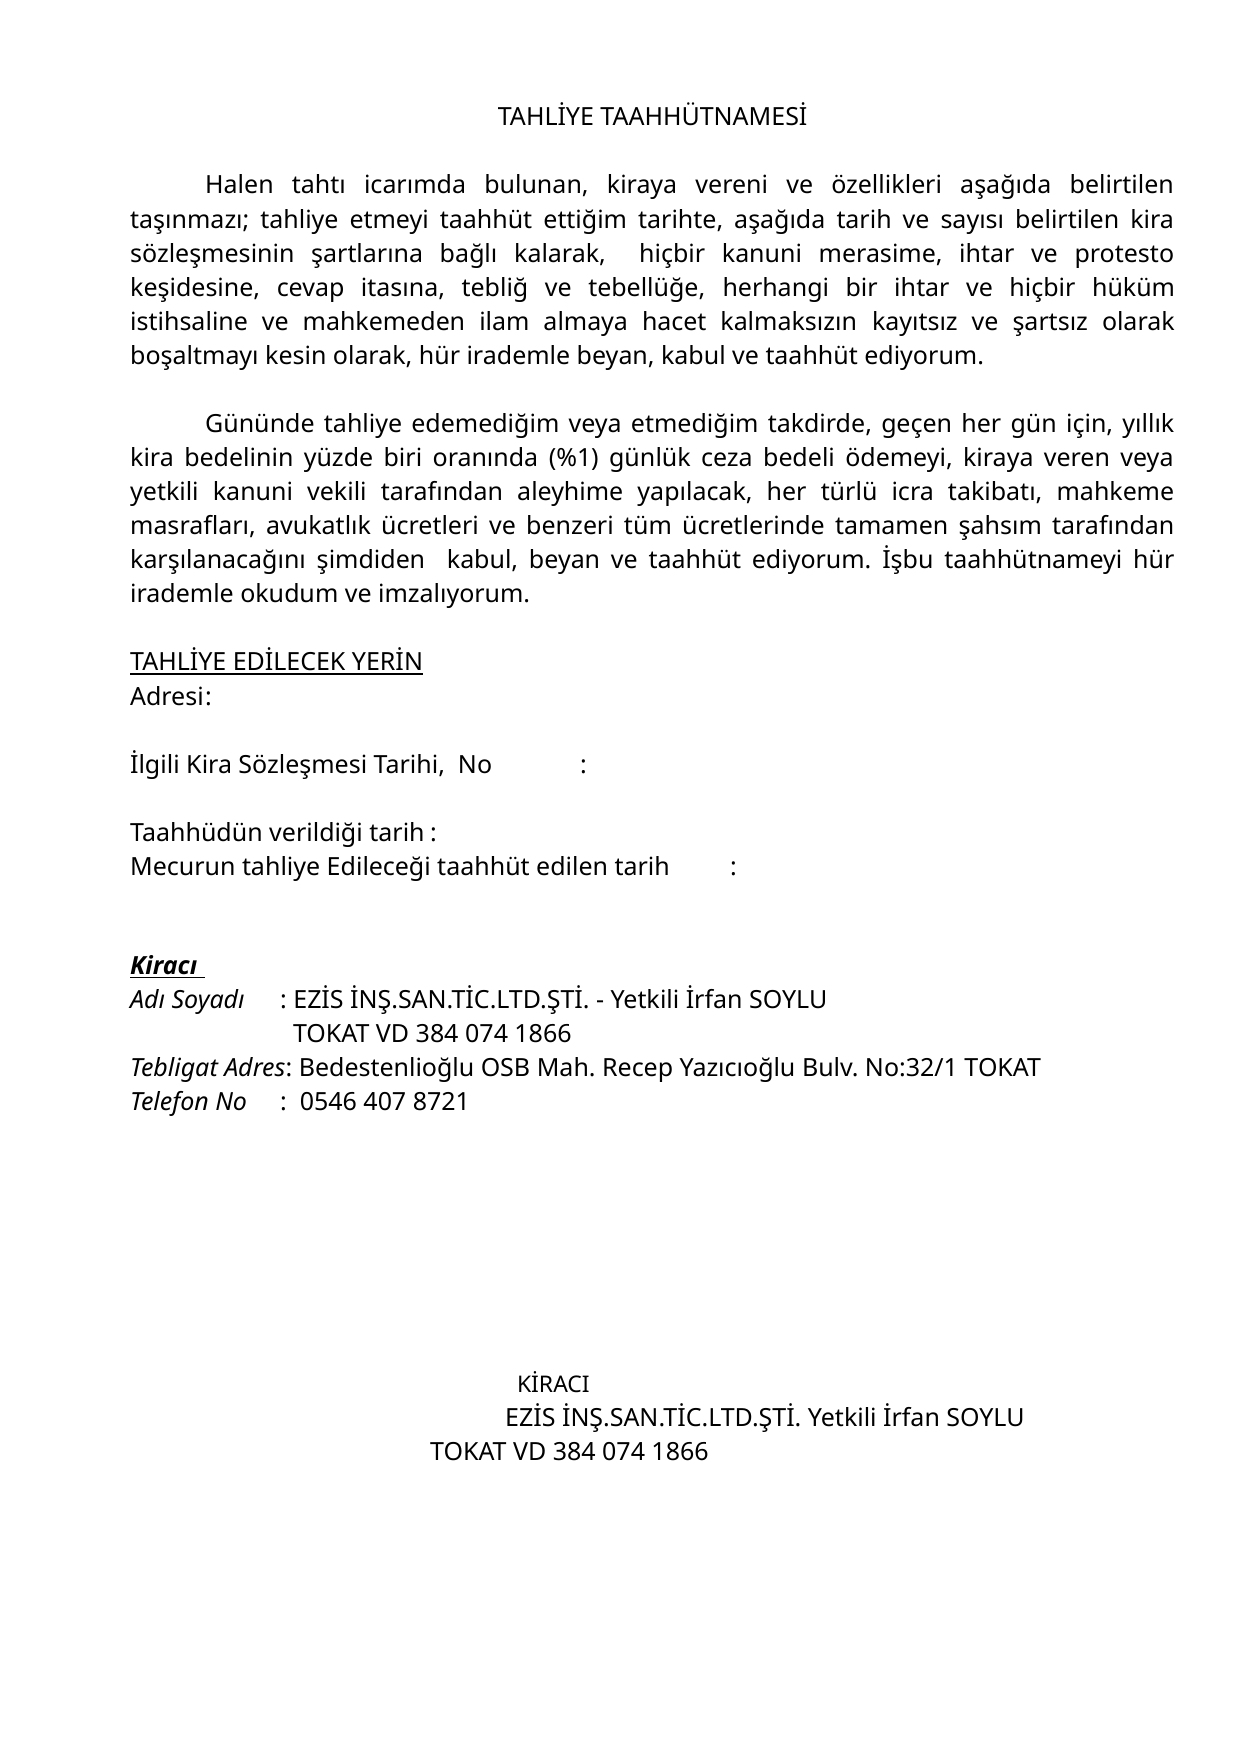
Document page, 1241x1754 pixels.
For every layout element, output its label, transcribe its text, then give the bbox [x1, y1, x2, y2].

text EZİS İNŞ.SAN.TİC.LTD.ŞTİ. Yetkili İrfan SOYLU TOKAT VD 384 074 1866 [130, 1399, 1175, 1467]
text Halen tahtı icarımda bulunan, kiraya vereni ve özellikleri aşağıda belirtilen taşınmazı; tahliye etmeyi taahhüt ettiğim tarihte, aşağıda tarih ve sayısı belirtilen kira sözleşmesinin şartlarına bağlı kalarak, hiçbir kanuni merasime, ihtar ve protesto keşidesine, cevap itasına, tebliğ ve tebellüğe, herhangi bir ihtar ve hiçbir hüküm istihsaline ve mahkemeden ilam almaya hacet kalmaksızın kayıtsız ve şartsız olarak boşaltmayı kesin olarak, hür irademle beyan, kabul ve taahhüt ediyorum. [130, 167, 1175, 372]
text TOKAT VD 384 074 1866 [130, 1016, 1175, 1050]
text Adı Soyadı : EZİS İNŞ.SAN.TİC.LTD.ŞTİ. - Yetkili İrfan SOYLU [130, 982, 1175, 1016]
text Tebligat Adres: Bedestenlioğlu OSB Mah. Recep Yazıcıoğlu Bulv. No:32/1 TOKAT [130, 1050, 1175, 1084]
text TAHLİYE TAAHHÜTNAMESİ [130, 99, 1175, 133]
text Telefon No : 0546 407 8721 [130, 1084, 1175, 1118]
text Adresi : [130, 678, 1175, 712]
text Kiracı [130, 948, 1175, 982]
text Taahhüdün verildiği tarih : [130, 814, 1175, 848]
text İlgili Kira Sözleşmesi Tarihi, No : [130, 746, 1175, 780]
text Gününde tahliye edemediğim veya etmediğim takdirde, geçen her gün için, yıllık kira bedelinin yüzde biri oranında (%1) günlük ceza bedeli ödemeyi, kiraya veren veya yetkili kanuni vekili tarafından aleyhime yapılacak, her türlü icra takibatı, mahkeme masrafları, avukatlık ücretleri ve benzeri tüm ücretlerinde tamamen şahsım tarafından karşılanacağını şimdiden kabul, beyan ve taahhüt ediyorum. İşbu taahhütnameyi hür irademle okudum ve imzalıyorum. [130, 406, 1175, 610]
text Mecurun tahliye Edileceği taahhüt edilen tarih : [130, 848, 1175, 882]
text TAHLİYE EDİLECEK YERİN [130, 644, 1175, 678]
text KİRACI [130, 1368, 1175, 1399]
